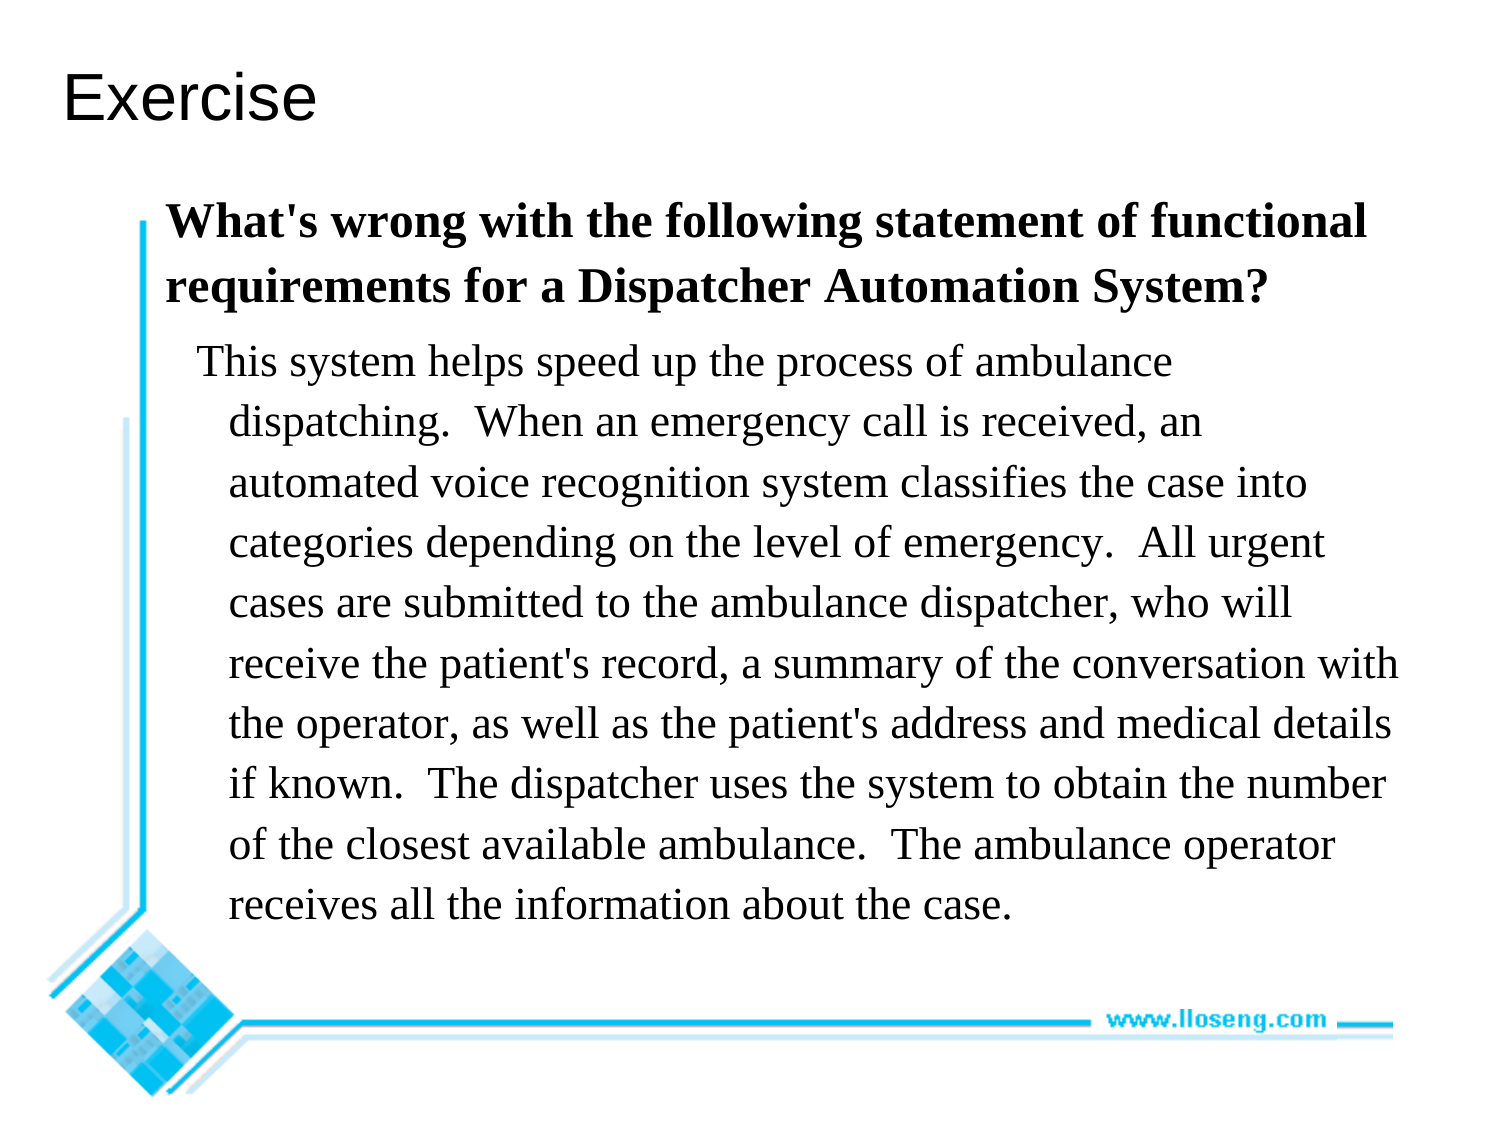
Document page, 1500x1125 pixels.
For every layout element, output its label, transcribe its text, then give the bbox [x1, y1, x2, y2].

title Exercise [62, 37, 1413, 155]
list What's wrong with the following statement of functional requirements for a Dispatcher Automation System? This system helps speed up the process of ambulance dispatching. When an emergency call is received, an automated voice recognition system classifies the case into categories depending on the level of emergency. All urgent cases are submitted to the ambulance dispatcher, who will receive the patient's record, a summary of the conversation with the operator, as well as the patient's address and medical details if known. The dispatcher uses the system to obtain the number of the closest available ambulance. The ambulance operator receives all the information about the case. [165, 182, 1403, 998]
picture [35, 209, 1393, 1099]
